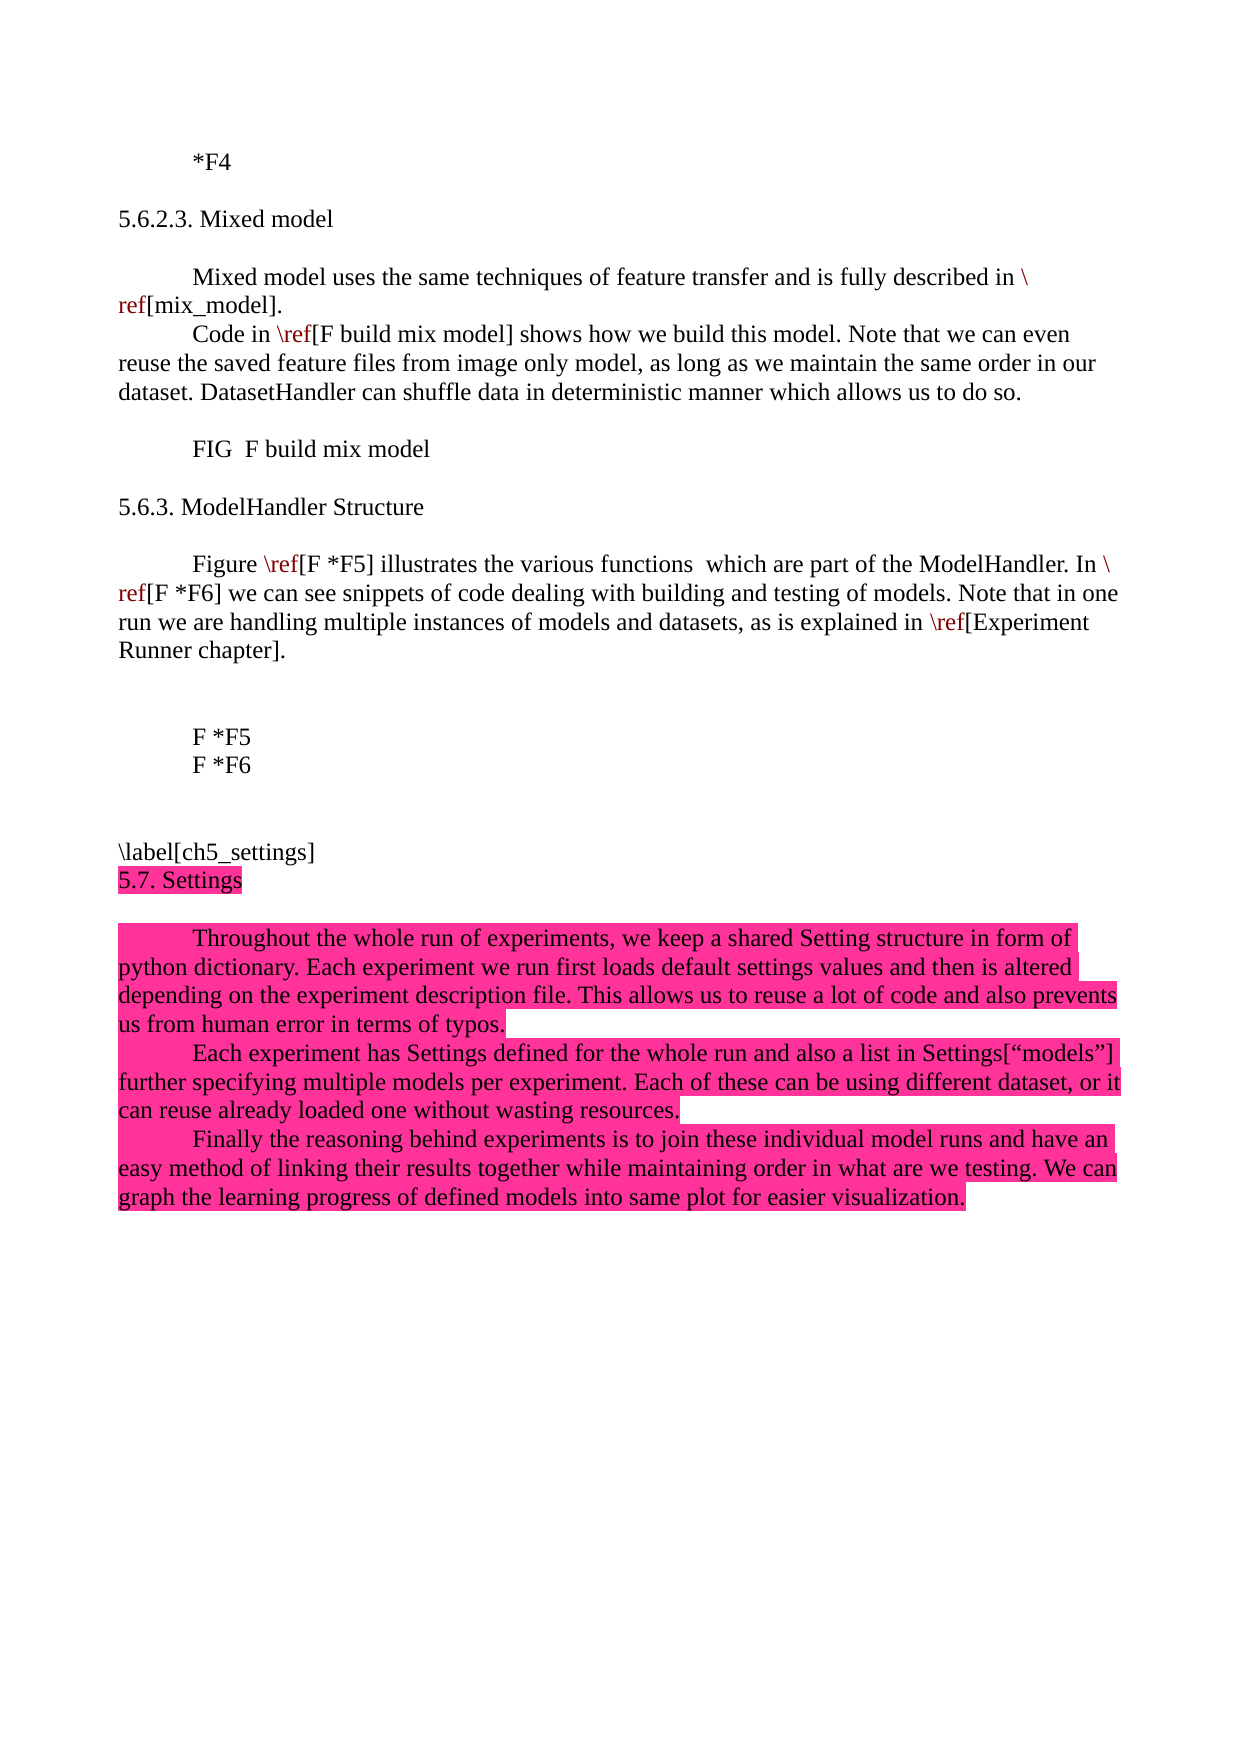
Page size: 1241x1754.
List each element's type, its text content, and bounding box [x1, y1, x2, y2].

text F *F5 [118, 722, 1122, 751]
text 5.7. Settings [118, 866, 1122, 894]
text Finally the reasoning behind experiments is to join these individual model runs and have an easy method of linking their results together while maintaining order in what are we testing. We can graph the learning progress of defined models into same plot for easier visualization. [118, 1124, 1122, 1211]
text 5.6.3. ModelHandler Structure [118, 492, 1122, 521]
text FIG F build mix model [118, 434, 1122, 463]
text Each experiment has Settings defined for the whole run and also a list in Settings[“models”] further specifying multiple models per experiment. Each of these can be using different dataset, or it can reuse already loaded one without wasting resources. [118, 1038, 1122, 1124]
text \label[ch5_settings] [118, 837, 1122, 866]
text Figure \ref[F *F5] illustrates the various functions which are part of the ModelHandler. In \ref[F *F6] we can see snippets of code dealing with building and testing of models. Note that in one run we are handling multiple instances of models and datasets, as is explained in \ref[Experiment Runner chapter]. [118, 549, 1122, 664]
text Mixed model uses the same techniques of feature transfer and is fully described in \ref[mix_model]. [118, 262, 1122, 319]
text Code in \ref[F build mix model] shows how we build this model. Note that we can even reuse the saved feature files from image only model, as long as we maintain the same order in our dataset. DatasetHandler can shuffle data in deterministic manner which allows us to do so. [118, 319, 1122, 406]
text F *F6 [118, 751, 1122, 779]
text Throughout the whole run of experiments, we keep a shared Setting structure in form of python dictionary. Each experiment we run first loads default settings values and then is altered depending on the experiment description file. This allows us to reuse a lot of code and also prevents us from human error in terms of typos. [118, 923, 1122, 1038]
text 5.6.2.3. Mixed model [118, 204, 1122, 233]
text *F4 [118, 147, 1122, 176]
